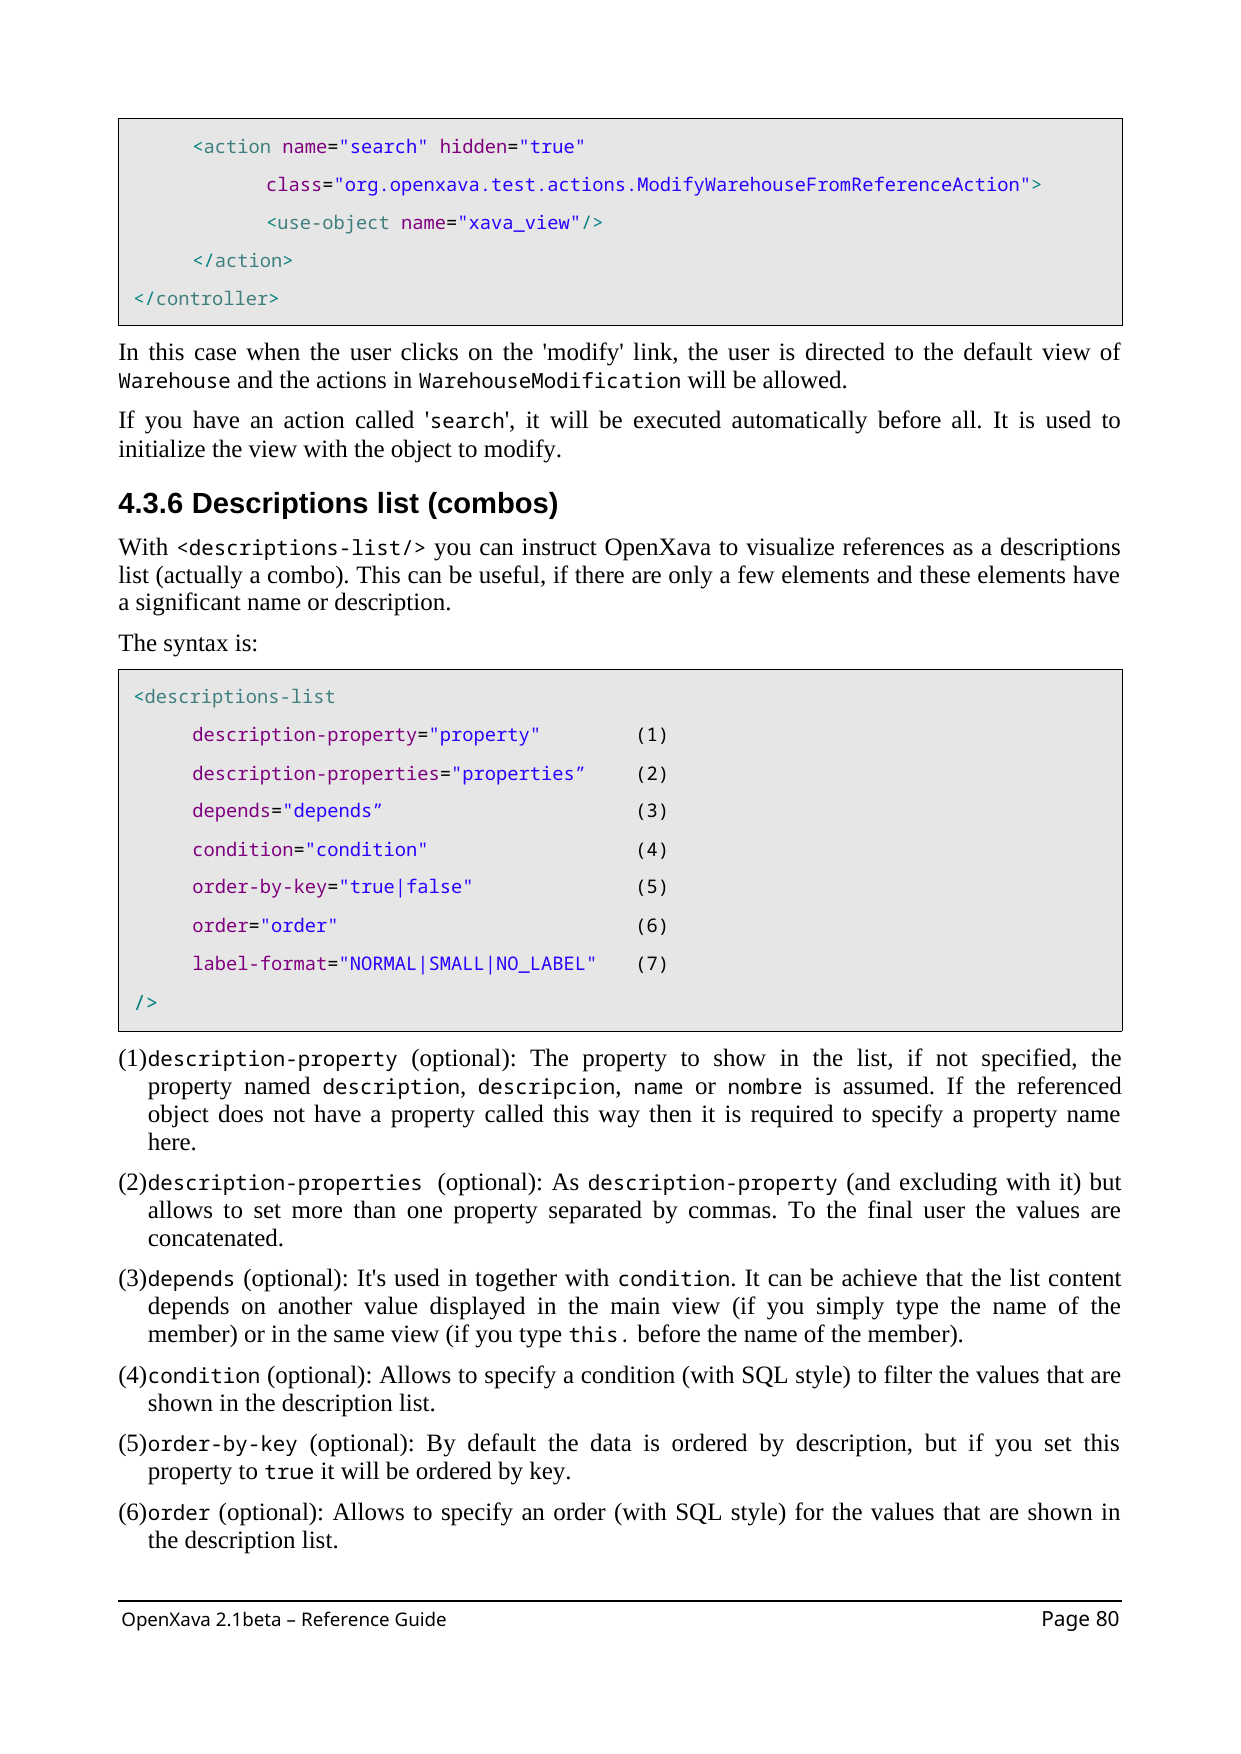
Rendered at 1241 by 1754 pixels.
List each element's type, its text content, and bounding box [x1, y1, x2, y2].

text <use-object name="xava_view"/> [119, 194, 1122, 232]
text description-properties="properties” (2) [119, 745, 1122, 783]
text order="order" (6) [119, 897, 1122, 935]
text <descriptions-list [119, 670, 1122, 707]
text <action name="search" hidden="true" [119, 119, 1122, 156]
text order-by-key="true|false" (5) [119, 859, 1122, 897]
list condition (optional): Allows to specify a condition (with SQL style) to filter the values that are shown in the description list. [118, 1361, 1122, 1417]
text If you have an action called 'search', it will be executed automatically before all. It is used to initialize the view with the object to modify. [118, 406, 1122, 462]
text depends="depends” (3) [119, 783, 1122, 821]
list depends (optional): It's used in together with condition. It can be achieve that the list content depends on another value displayed in the main view (if you simply type the name of the member) or in the same view (if you type this. before the name of the member). [118, 1264, 1122, 1348]
text With <descriptions-list/> you can instruct OpenXava to visualize references as a descriptions list (actually a combo). This can be useful, if there are only a few elements and these elements have a significant name or description. [118, 533, 1122, 616]
text </controller> [119, 270, 1122, 325]
list description-properties (optional): As description-property (and excluding with it) but allows to set more than one property separated by commas. To the final user the values are concatenated. [118, 1168, 1122, 1252]
text The syntax is: [118, 629, 1122, 656]
text label-format="NORMAL|SMALL|NO_LABEL" (7) [119, 935, 1122, 973]
list description-property (optional): The property to show in the list, if not specified, the property named description, descripcion, name or nombre is assumed. If the referenced object does not have a property called this way then it is required to specify a property name here. [118, 1044, 1122, 1156]
text /> [119, 973, 1122, 1031]
list order (optional): Allows to specify an order (with SQL style) for the values that are shown in the description list. [118, 1498, 1122, 1554]
text </action> [119, 232, 1122, 270]
text In this case when the user clicks on the 'modify' link, the user is directed to the default view of Warehouse and the actions in WarehouseModification will be allowed. [118, 338, 1122, 394]
text condition="condition" (4) [119, 821, 1122, 859]
text class="org.openxava.test.actions.ModifyWarehouseFromReferenceAction"> [119, 156, 1122, 194]
list order-by-key (optional): By default the data is ordered by description, but if you set this property to true it will be ordered by key. [118, 1429, 1122, 1486]
text description-property="property" (1) [119, 707, 1122, 745]
subtitle Descriptions list (combos) [118, 487, 1122, 520]
